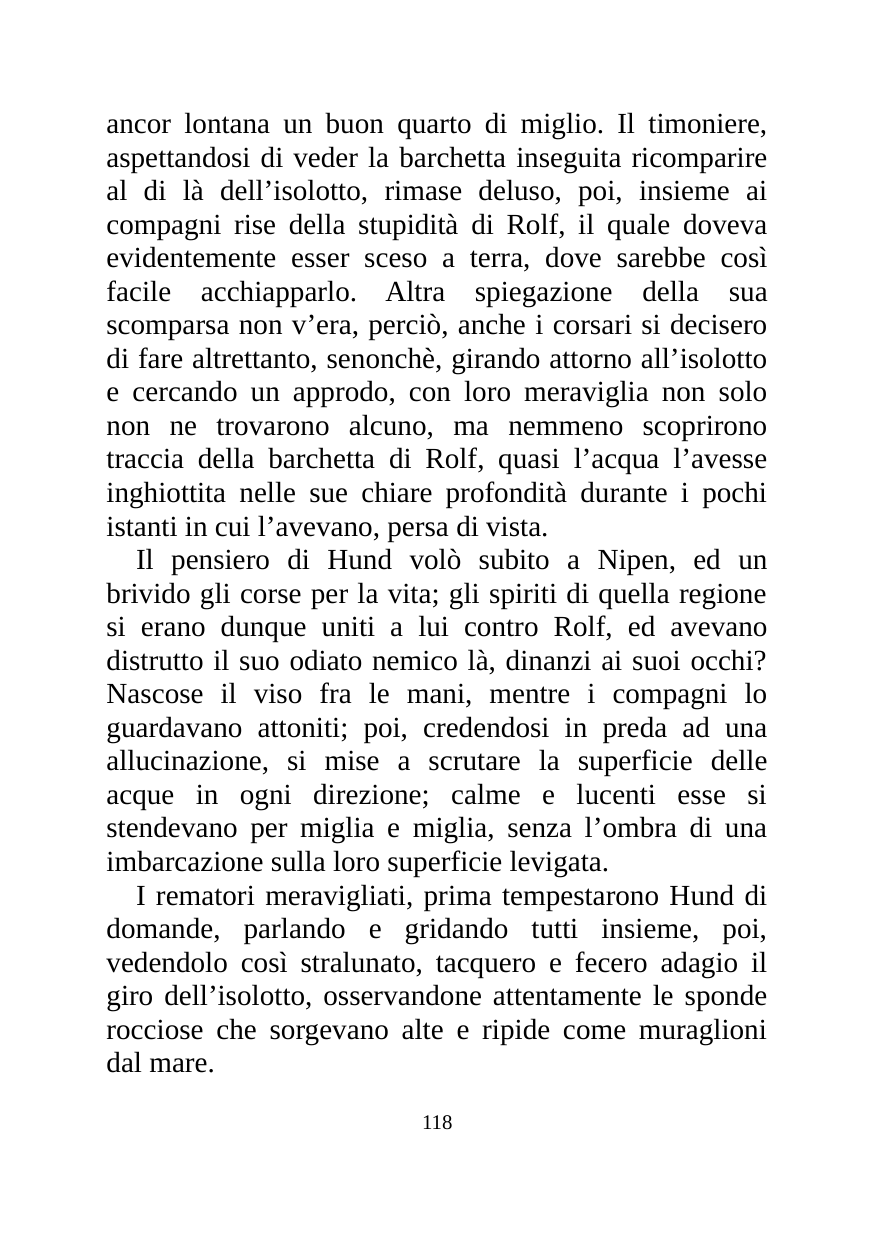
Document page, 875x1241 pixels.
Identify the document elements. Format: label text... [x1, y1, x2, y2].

text I rematori meravigliati, prima tempestarono Hund di domande, parlando e gridando tutti insieme, poi, vedendolo così stralunato, tacquero e fecero adagio il giro dell’isolotto, osservandone attentamente le sponde rocciose che sorgevano alte e ripide come muraglioni dal mare. [106, 878, 768, 1079]
text ancor lontana un buon quarto di miglio. Il timoniere, aspettandosi di veder la barchetta inseguita ricomparire al di là dell’isolotto, rimase deluso, poi, insieme ai compagni rise della stupidità di Rolf, il quale doveva evidentemente esser sceso a terra, dove sarebbe così facile acchiapparlo. Altra spiegazione della sua scomparsa non v’era, perciò, anche i corsari si decisero di fare altrettanto, senonchè, girando attorno all’isolotto e cercando un approdo, con loro meraviglia non solo non ne trovarono alcuno, ma nemmeno scoprirono traccia della barchetta di Rolf, quasi l’acqua l’avesse inghiottita nelle sue chiare profondità durante i pochi istanti in cui l’avevano, persa di vista. [106, 106, 768, 542]
text Il pensiero di Hund volò subito a Nipen, ed un brivido gli corse per la vita; gli spiriti di quella regione si erano dunque uniti a lui contro Rolf, ed avevano distrutto il suo odiato nemico là, dinanzi ai suoi occhi? Nascose il viso fra le mani, mentre i compagni lo guardavano attoniti; poi, credendosi in preda ad una allucinazione, si mise a scrutare la superficie delle acque in ogni direzione; calme e lucenti esse si stendevano per miglia e miglia, senza l’ombra di una imbarcazione sulla loro superficie levigata. [106, 542, 768, 878]
